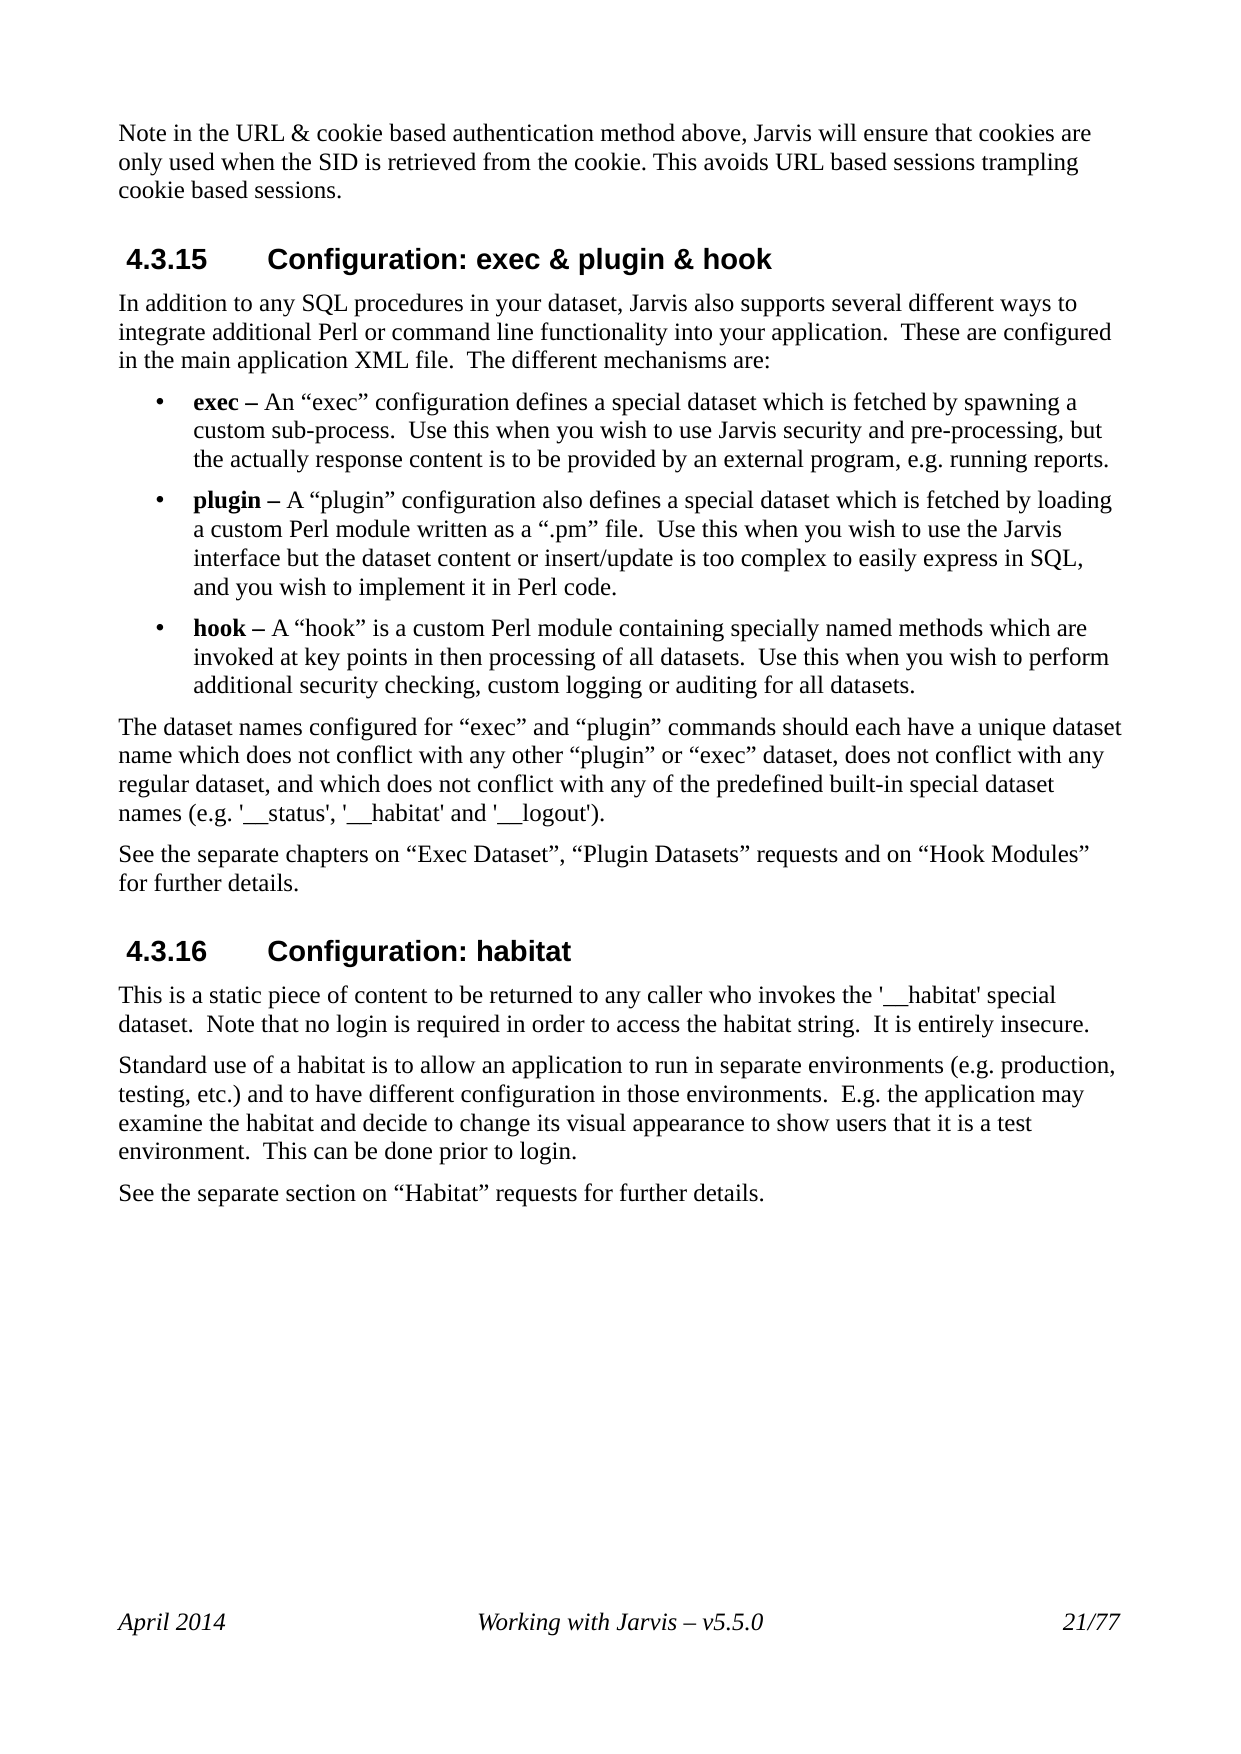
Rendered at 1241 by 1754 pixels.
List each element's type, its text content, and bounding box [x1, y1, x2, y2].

text This is a static piece of content to be returned to any caller who invokes the '__habitat' special dataset. Note that no login is required in order to access the habitat string. It is entirely insecure. [118, 980, 1122, 1038]
text See the separate chapters on “Exec Dataset”, “Plugin Datasets” requests and on “Hook Modules” for further details. [118, 839, 1122, 897]
text In addition to any SQL procedures in your dataset, Jarvis also supports several different ways to integrate additional Perl or command line functionality into your application. These are configured in the main application XML file. The different mechanisms are: [118, 288, 1122, 374]
text The dataset names configured for “exec” and “plugin” commands should each have a unique dataset name which does not conflict with any other “plugin” or “exec” dataset, does not conflict with any regular dataset, and which does not conflict with any of the predefined built-in special dataset names (e.g. '__status', '__habitat' and '__logout'). [118, 712, 1122, 827]
list exec – An “exec” configuration defines a special dataset which is fetched by spawning a custom sub-process. Use this when you wish to use Jarvis security and pre-processing, but the actually response content is to be provided by an external program, e.g. running reports. [156, 387, 1122, 473]
subtitle Configuration: habitat [118, 934, 1122, 968]
list plugin – A “plugin” configuration also defines a special dataset which is fetched by loading a custom Perl module written as a “.pm” file. Use this when you wish to use the Jarvis interface but the dataset content or insert/update is too complex to easily express in SQL, and you wish to implement it in Perl code. [156, 485, 1122, 600]
text See the separate section on “Habitat” requests for further details. [118, 1178, 1122, 1206]
subtitle Configuration: exec & plugin & hook [118, 242, 1122, 275]
text Standard use of a habitat is to allow an application to run in separate environments (e.g. production, testing, etc.) and to have different configuration in those environments. E.g. the application may examine the habitat and decide to change its visual appearance to show users that it is a test environment. This can be done prior to login. [118, 1050, 1122, 1165]
list hook – A “hook” is a custom Perl module containing specially named methods which are invoked at key points in then processing of all datasets. Use this when you wish to perform additional security checking, custom logging or auditing for all datasets. [156, 613, 1122, 699]
text Note in the URL & cookie based authentication method above, Jarvis will ensure that cookies are only used when the SID is retrieved from the cookie. This avoids URL based sessions trampling cookie based sessions. [118, 118, 1122, 204]
